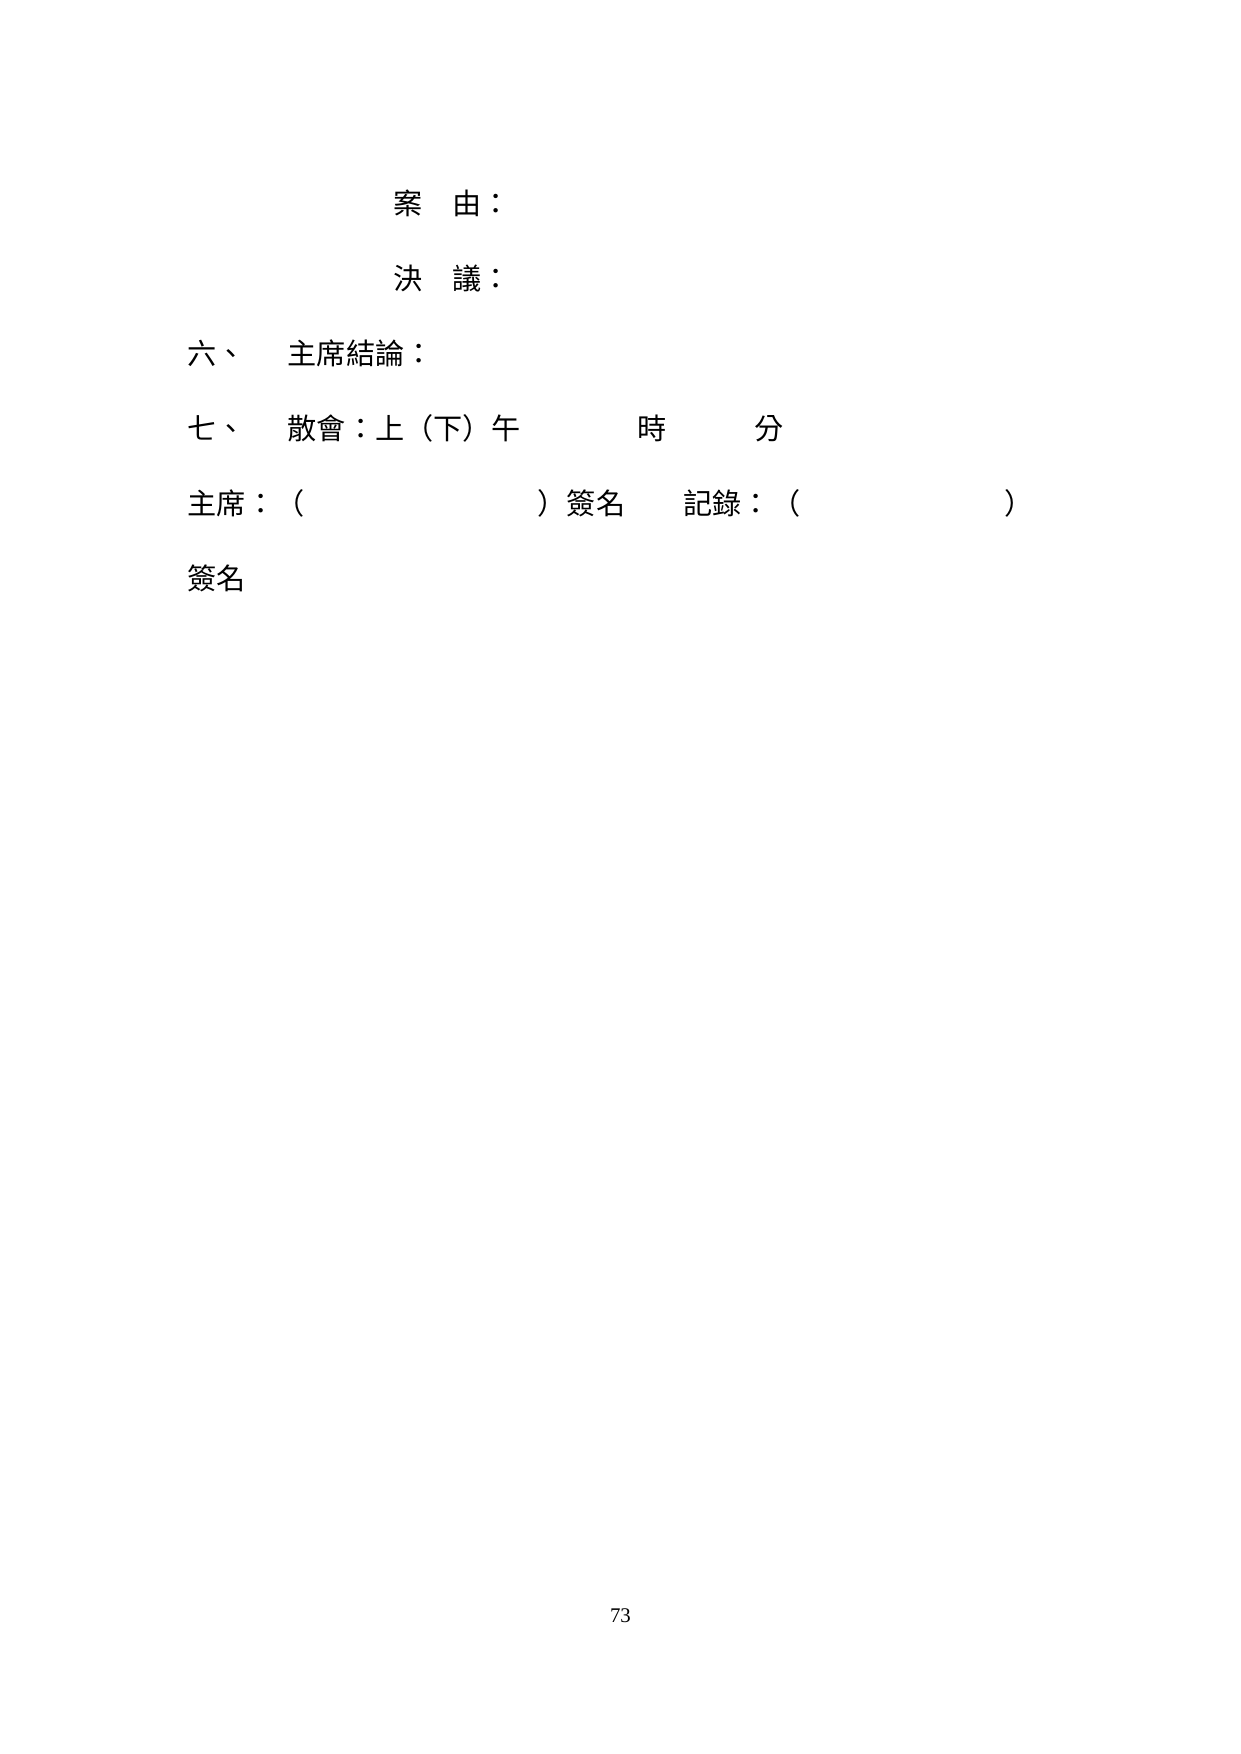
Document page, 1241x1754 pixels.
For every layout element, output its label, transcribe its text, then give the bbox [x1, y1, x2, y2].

text 主席：（ ）簽名 記錄：（ ）簽名 [187, 464, 1053, 614]
list 散會：上（下）午 時 分 [187, 389, 1053, 464]
list 主席結論： [187, 314, 1053, 389]
text 決 議： [394, 239, 1053, 314]
text 案 由： [394, 164, 1053, 239]
